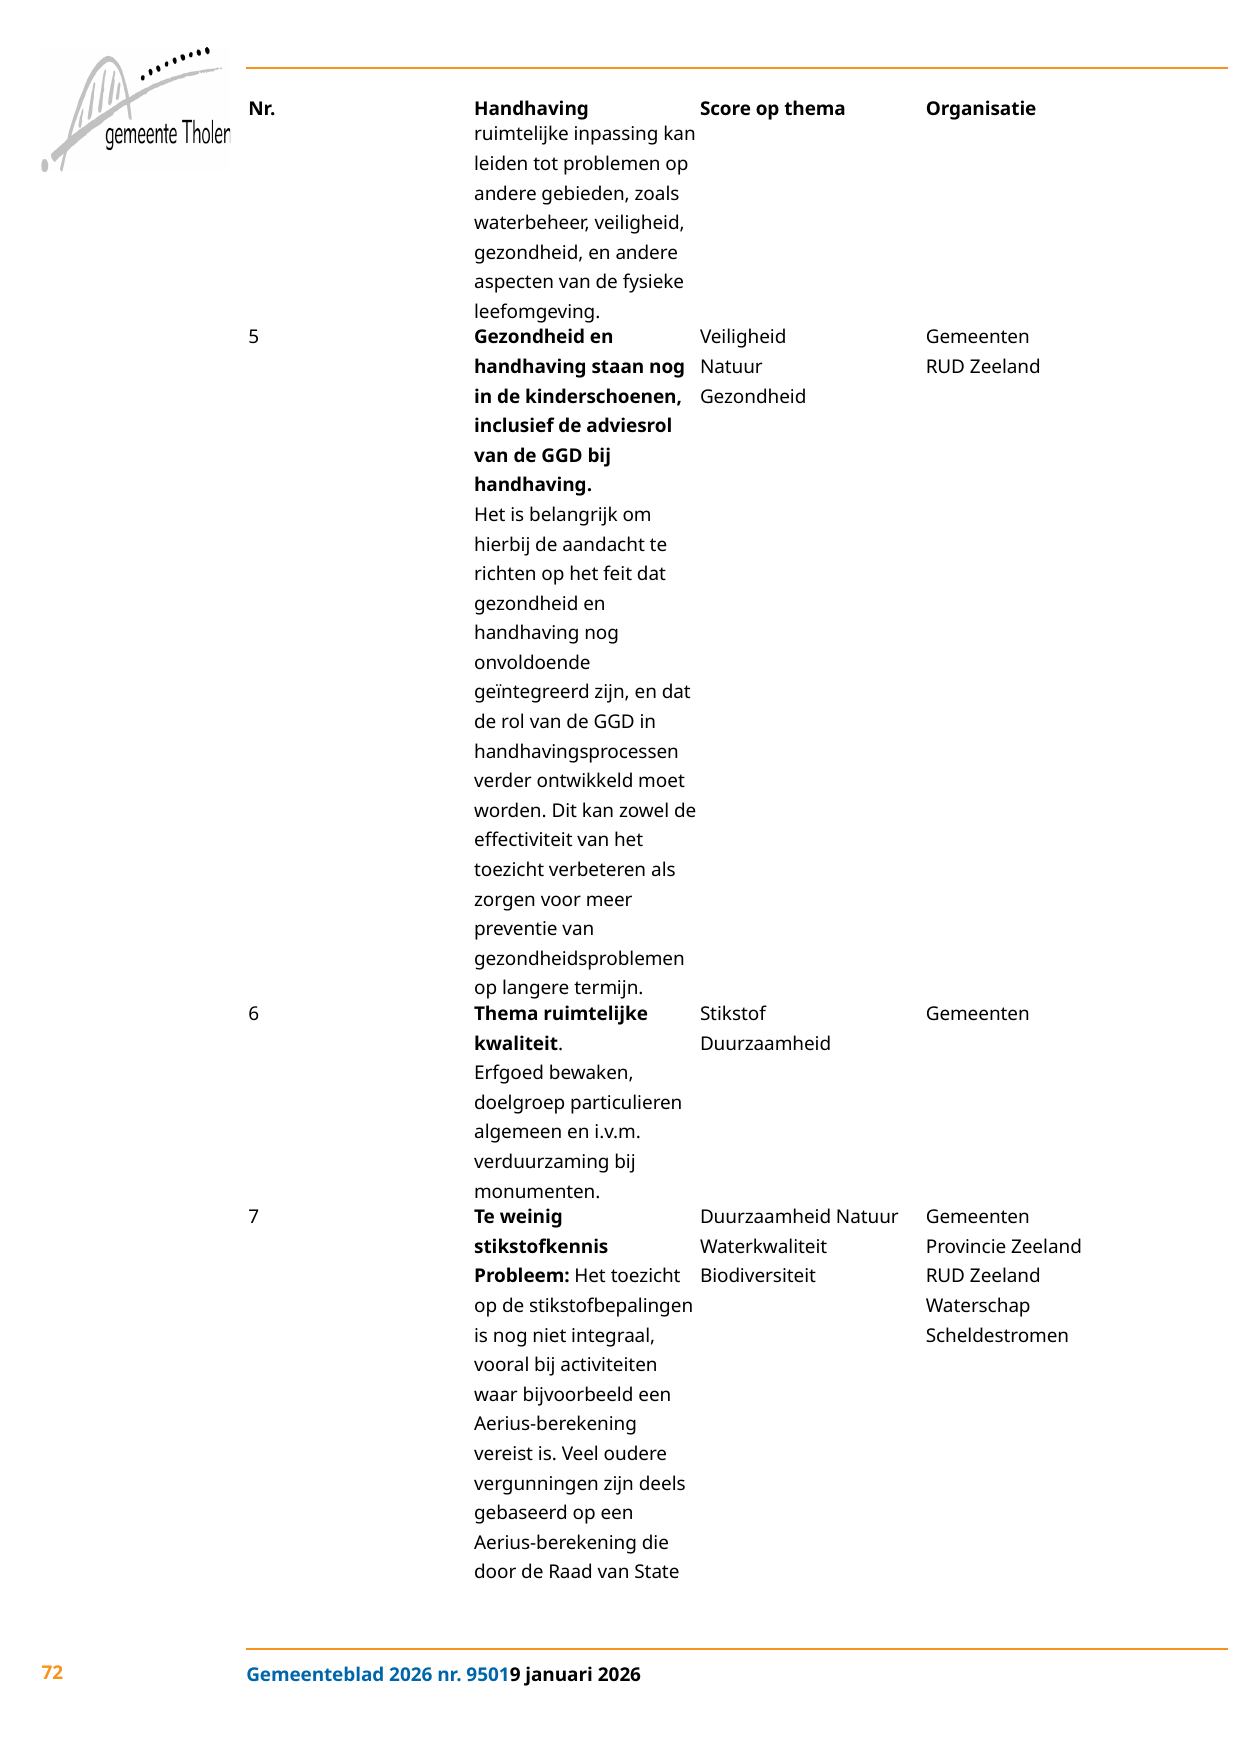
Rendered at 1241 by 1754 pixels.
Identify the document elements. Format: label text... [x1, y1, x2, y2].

table_cell 7 [248, 1204, 474, 1584]
table_cell [700, 121, 926, 324]
table_header Organisatie [926, 95, 1152, 121]
picture [41, 47, 231, 172]
table_header Nr. [248, 95, 474, 121]
table_cell Gemeenten RUD Zeeland [926, 324, 1152, 1000]
table_cell Duurzaamheid Natuur Waterkwaliteit Biodiversiteit [700, 1204, 926, 1584]
table_cell Thema ruimtelijke kwaliteit. Erfgoed bewaken, doelgroep particulieren algemeen en i.v.m. verduurzaming bij monumenten. [474, 1000, 700, 1203]
table_cell Gemeenten [926, 1000, 1152, 1203]
table_cell ruimtelijke inpassing kan leiden tot problemen op andere gebieden, zoals waterbeheer, veiligheid, gezondheid, en andere aspecten van de fysieke leefomgeving. [474, 121, 700, 324]
table_cell [926, 121, 1152, 324]
table_cell Gemeenten Provincie Zeeland RUD Zeeland Waterschap Scheldestromen [926, 1204, 1152, 1584]
table_cell Veiligheid Natuur Gezondheid [700, 324, 926, 1000]
table_header Handhaving [474, 95, 700, 121]
table_header Score op thema [700, 95, 926, 121]
table_cell Gezondheid en handhaving staan nog in de kinderschoenen, inclusief de adviesrol van de GGD bij handhaving. Het is belangrijk om hierbij de aandacht te richten op het feit dat gezondheid en handhaving nog onvoldoende geïntegreerd zijn, en dat de rol van de GGD in handhavingsprocessen verder ontwikkeld moet worden. Dit kan zowel de effectiviteit van het toezicht verbeteren als zorgen voor meer preventie van gezondheidsproblemen op langere termijn. [474, 324, 700, 1000]
table_cell Stikstof Duurzaamheid [700, 1000, 926, 1203]
table_cell 6 [248, 1000, 474, 1203]
table_cell 5 [248, 324, 474, 1000]
table_cell [248, 121, 474, 324]
table_cell Te weinig stikstofkennis Probleem: Het toezicht op de stikstofbepalingen is nog niet integraal, vooral bij activiteiten waar bijvoorbeeld een Aerius-berekening vereist is. Veel oudere vergunningen zijn deels gebaseerd op een Aerius-berekening die door de Raad van State [474, 1204, 700, 1584]
